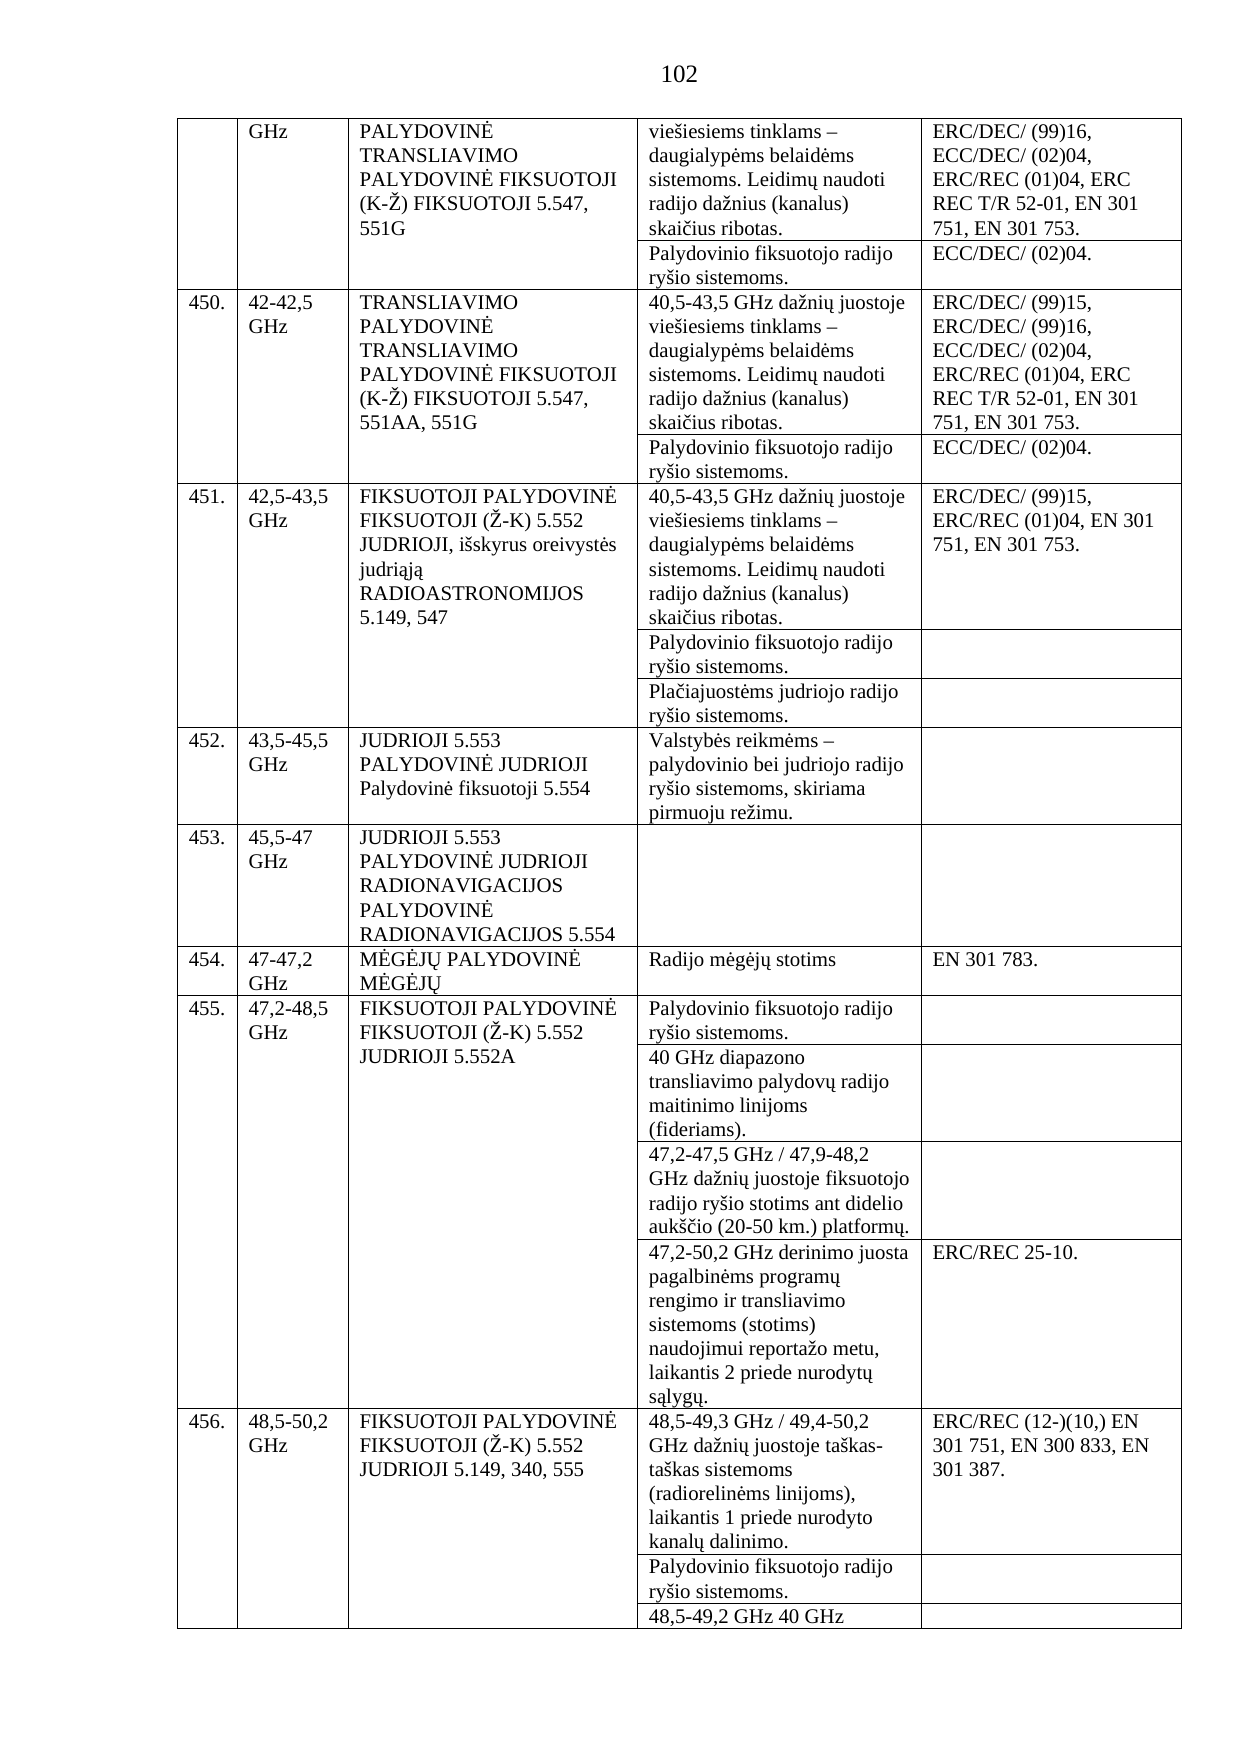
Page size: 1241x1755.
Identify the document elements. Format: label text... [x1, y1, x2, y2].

table_cell Radijo mėgėjų stotims [638, 947, 921, 995]
table_cell ERC/DEC/ (99)16, ECC/DEC/ (02)04, ERC/REC (01)04, ERC REC T/R 52-01, EN 301 751, EN 301 753. [922, 119, 1181, 239]
table_cell 453. [178, 825, 237, 946]
table_cell TRANSLIAVIMO PALYDOVINĖ TRANSLIAVIMO PALYDOVINĖ FIKSUOTOJI (K-Ž) FIKSUOTOJI 5.547, 551AA, 551G [349, 290, 637, 483]
table_cell ERC/REC 25-10. [922, 1240, 1181, 1408]
table_cell [922, 728, 1181, 824]
table_cell PALYDOVINĖ TRANSLIAVIMO PALYDOVINĖ FIKSUOTOJI (K-Ž) FIKSUOTOJI 5.547, 551G [349, 119, 637, 289]
table_cell 47,2-48,5 GHz [238, 996, 348, 1408]
table_cell EN 301 783. [922, 947, 1181, 995]
table_cell 454. [178, 947, 237, 995]
table_cell 451. [178, 484, 237, 727]
table_cell ECC/DEC/ (02)04. [922, 241, 1181, 289]
table_cell 45,5-47 GHz [238, 825, 348, 946]
table_cell Palydovinio fiksuotojo radijo ryšio sistemoms. [638, 241, 921, 289]
table_cell 455. [178, 996, 237, 1408]
table_cell 47-47,2 GHz [238, 947, 348, 995]
table_cell 48,5-50,2 GHz [238, 1409, 348, 1628]
table_cell 47,2-47,5 GHz / 47,9-48,2 GHz dažnių juostoje fiksuotojo radijo ryšio stotims ant didelio aukščio (20-50 km.) platformų. [638, 1142, 921, 1238]
table_cell ECC/DEC/ (02)04. [922, 435, 1181, 483]
table_cell [922, 679, 1181, 727]
table_cell Valstybės reikmėms – palydovinio bei judriojo radijo ryšio sistemoms, skiriama pirmuoju režimu. [638, 728, 921, 824]
table_cell 450. [178, 290, 237, 483]
table_cell [922, 630, 1181, 678]
table_cell Palydovinio fiksuotojo radijo ryšio sistemoms. [638, 1555, 921, 1603]
table_cell 456. [178, 1409, 237, 1628]
table_cell ERC/DEC/ (99)15, ERC/DEC/ (99)16, ECC/DEC/ (02)04, ERC/REC (01)04, ERC REC T/R 52-01, EN 301 751, EN 301 753. [922, 290, 1181, 434]
table_cell 40,5-43,5 GHz dažnių juostoje viešiesiems tinklams – daugialypėms belaidėms sistemoms. Leidimų naudoti radijo dažnius (kanalus) skaičius ribotas. [638, 484, 921, 629]
table_cell 42,5-43,5 GHz [238, 484, 348, 727]
table_cell [922, 1045, 1181, 1141]
table_cell [922, 1142, 1181, 1238]
table_cell 47,2-50,2 GHz derinimo juosta pagalbinėms programų rengimo ir transliavimo sistemoms (stotims) naudojimui reportažo metu, laikantis 2 priede nurodytų sąlygų. [638, 1240, 921, 1408]
table_cell [638, 825, 921, 946]
table_cell 40 GHz diapazono transliavimo palydovų radijo maitinimo linijoms (fideriams). [638, 1045, 921, 1141]
table_cell [178, 119, 237, 289]
table_cell ERC/REC (12-)(10,) EN 301 751, EN 300 833, EN 301 387. [922, 1409, 1181, 1553]
table_cell [922, 996, 1181, 1044]
table_cell MĖGĖJŲ PALYDOVINĖ MĖGĖJŲ [349, 947, 637, 995]
table_cell JUDRIOJI 5.553 PALYDOVINĖ JUDRIOJI RADIONAVIGACIJOS PALYDOVINĖ RADIONAVIGACIJOS 5.554 [349, 825, 637, 946]
table_cell [922, 1604, 1181, 1628]
table_cell FIKSUOTOJI PALYDOVINĖ FIKSUOTOJI (Ž-K) 5.552 JUDRIOJI 5.552A [349, 996, 637, 1408]
table_cell Palydovinio fiksuotojo radijo ryšio sistemoms. [638, 435, 921, 483]
table_cell 48,5-49,3 GHz / 49,4-50,2 GHz dažnių juostoje taškas- taškas sistemoms (radiorelinėms linijoms), laikantis 1 priede nurodyto kanalų dalinimo. [638, 1409, 921, 1553]
table_cell viešiesiems tinklams – daugialypėms belaidėms sistemoms. Leidimų naudoti radijo dažnius (kanalus) skaičius ribotas. [638, 119, 921, 239]
table_cell 43,5-45,5 GHz [238, 728, 348, 824]
table_cell JUDRIOJI 5.553 PALYDOVINĖ JUDRIOJI Palydovinė fiksuotoji 5.554 [349, 728, 637, 824]
table_cell Palydovinio fiksuotojo radijo ryšio sistemoms. [638, 630, 921, 678]
table_cell [922, 825, 1181, 946]
table_cell 48,5-49,2 GHz 40 GHz [638, 1604, 921, 1628]
table_cell 40,5-43,5 GHz dažnių juostoje viešiesiems tinklams – daugialypėms belaidėms sistemoms. Leidimų naudoti radijo dažnius (kanalus) skaičius ribotas. [638, 290, 921, 434]
table_cell FIKSUOTOJI PALYDOVINĖ FIKSUOTOJI (Ž-K) 5.552 JUDRIOJI 5.149, 340, 555 [349, 1409, 637, 1628]
table_cell Plačiajuostėms judriojo radijo ryšio sistemoms. [638, 679, 921, 727]
table_cell ERC/DEC/ (99)15, ERC/REC (01)04, EN 301 751, EN 301 753. [922, 484, 1181, 629]
table_cell 42-42,5 GHz [238, 290, 348, 483]
table_cell Palydovinio fiksuotojo radijo ryšio sistemoms. [638, 996, 921, 1044]
table_cell [922, 1555, 1181, 1603]
table_cell GHz [238, 119, 348, 289]
table_cell FIKSUOTOJI PALYDOVINĖ FIKSUOTOJI (Ž-K) 5.552 JUDRIOJI, išskyrus oreivystės judriąją RADIOASTRONOMIJOS 5.149, 547 [349, 484, 637, 727]
table_cell 452. [178, 728, 237, 824]
